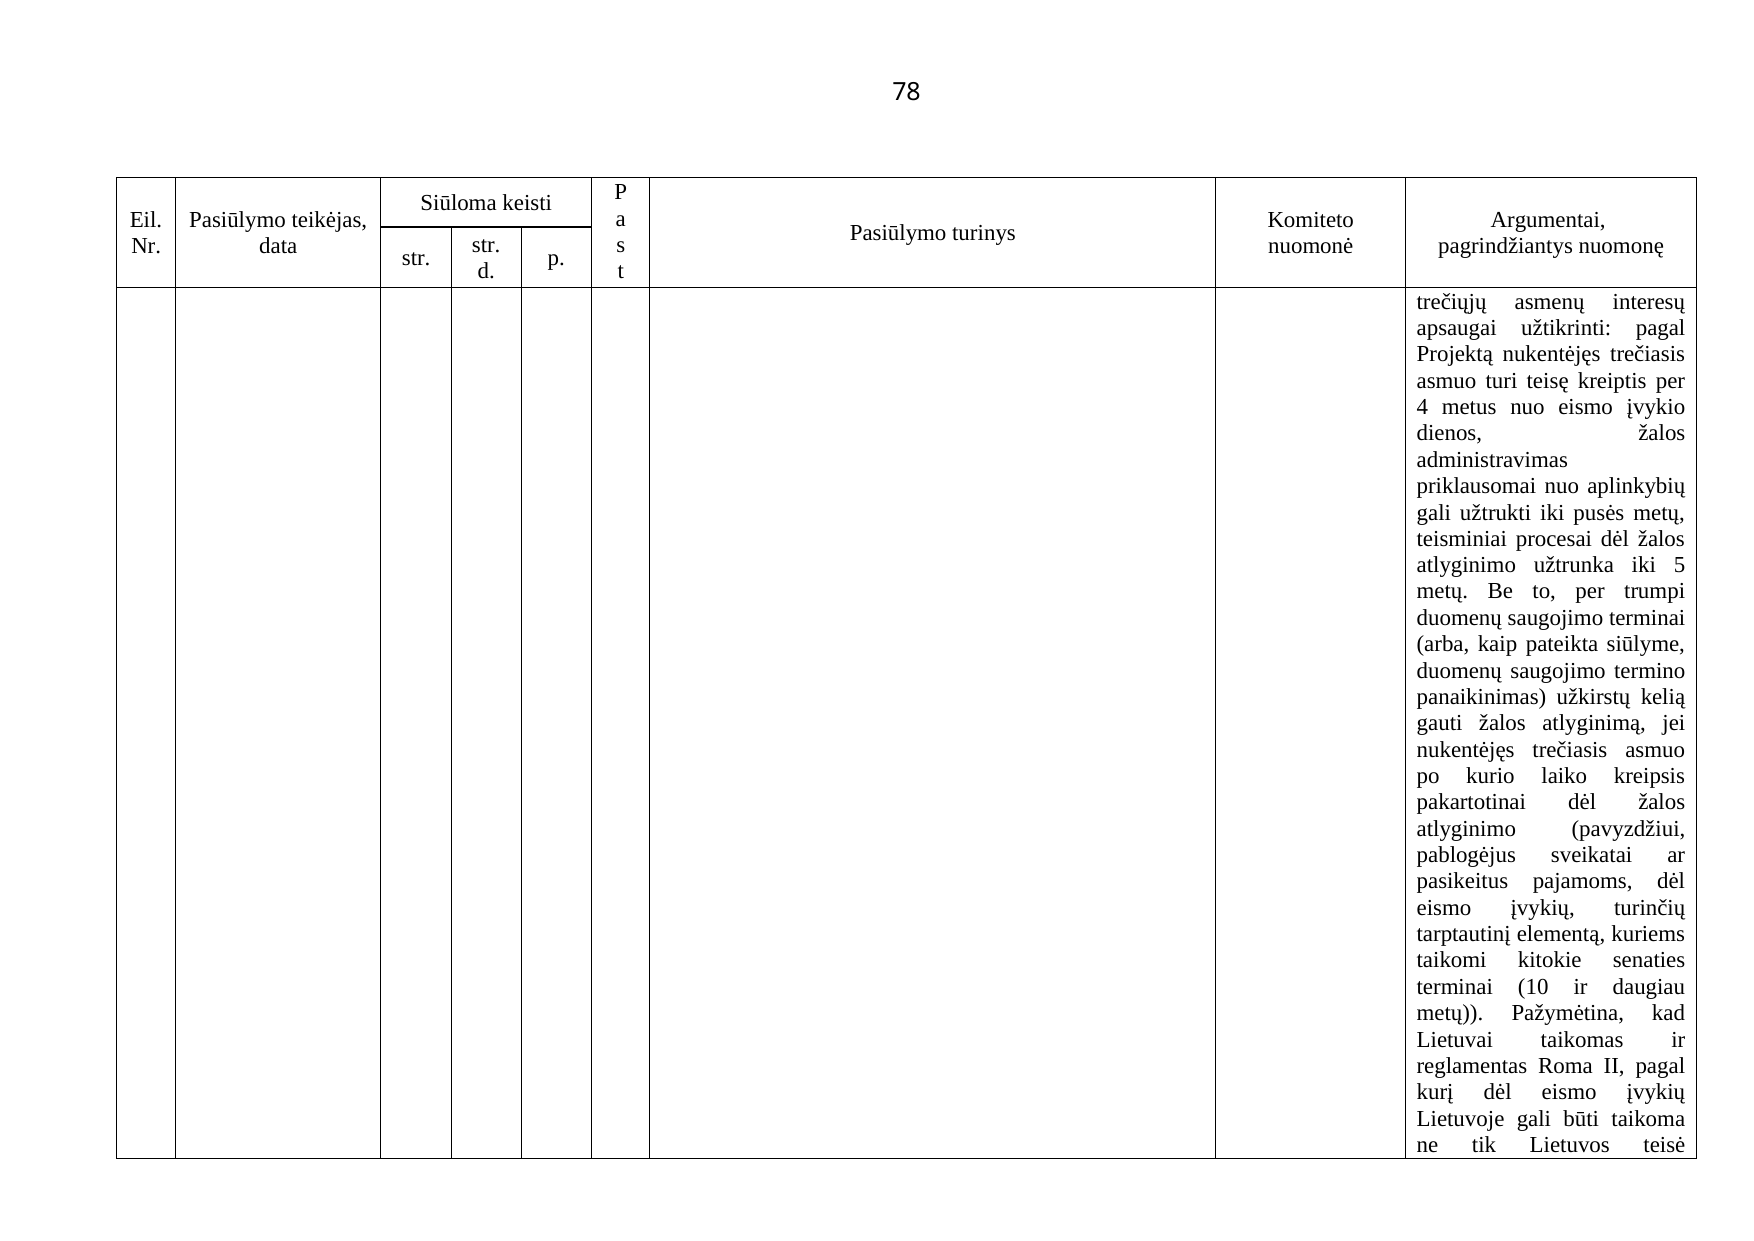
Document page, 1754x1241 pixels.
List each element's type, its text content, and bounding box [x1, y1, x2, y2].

table_cell [452, 288, 521, 1157]
table_cell str. [381, 228, 451, 287]
table_header Argumentai, pagrindžiantys nuomonę [1406, 178, 1696, 287]
table_header Komiteto nuomonė [1216, 178, 1405, 287]
table_cell [592, 288, 649, 1157]
table_header Pasiūlymo turinys [650, 178, 1215, 287]
table_cell [1216, 288, 1405, 1157]
table_header Eil. Nr. [117, 178, 175, 287]
table_cell [381, 288, 451, 1157]
table_cell [522, 288, 591, 1157]
table_header Pasiūlymo teikėjas, data [176, 178, 380, 287]
table_header Siūloma keisti [381, 178, 591, 226]
table_cell p. [522, 228, 591, 287]
table_cell [117, 288, 175, 1157]
table_cell [650, 288, 1215, 1157]
table_cell str. d. [452, 228, 521, 287]
table_cell [176, 288, 380, 1157]
table_cell trečiųjų asmenų interesų apsaugai užtikrinti: pagal Projektą nukentėjęs trečiasis asmuo turi teisę kreiptis per 4 metus nuo eismo įvykio dienos, žalos administravimas priklausomai nuo aplinkybių gali užtrukti iki pusės metų, teisminiai procesai dėl žalos atlyginimo užtrunka iki 5 metų. Be to, per trumpi duomenų saugojimo terminai (arba, kaip pateikta siūlyme, duomenų saugojimo termino panaikinimas) užkirstų kelią gauti žalos atlyginimą, jei nukentėjęs trečiasis asmuo po kurio laiko kreipsis pakartotinai dėl žalos atlyginimo (pavyzdžiui, pablogėjus sveikatai ar pasikeitus pajamoms, dėl eismo įvykių, turinčių tarptautinį elementą, kuriems taikomi kitokie senaties terminai (10 ir daugiau metų)). Pažymėtina, kad Lietuvai taikomas ir reglamentas Roma II, pagal kurį dėl eismo įvykių Lietuvoje gali būti taikoma ne tik Lietuvos teisė [1406, 288, 1696, 1157]
table_header Pastabos [592, 178, 649, 287]
